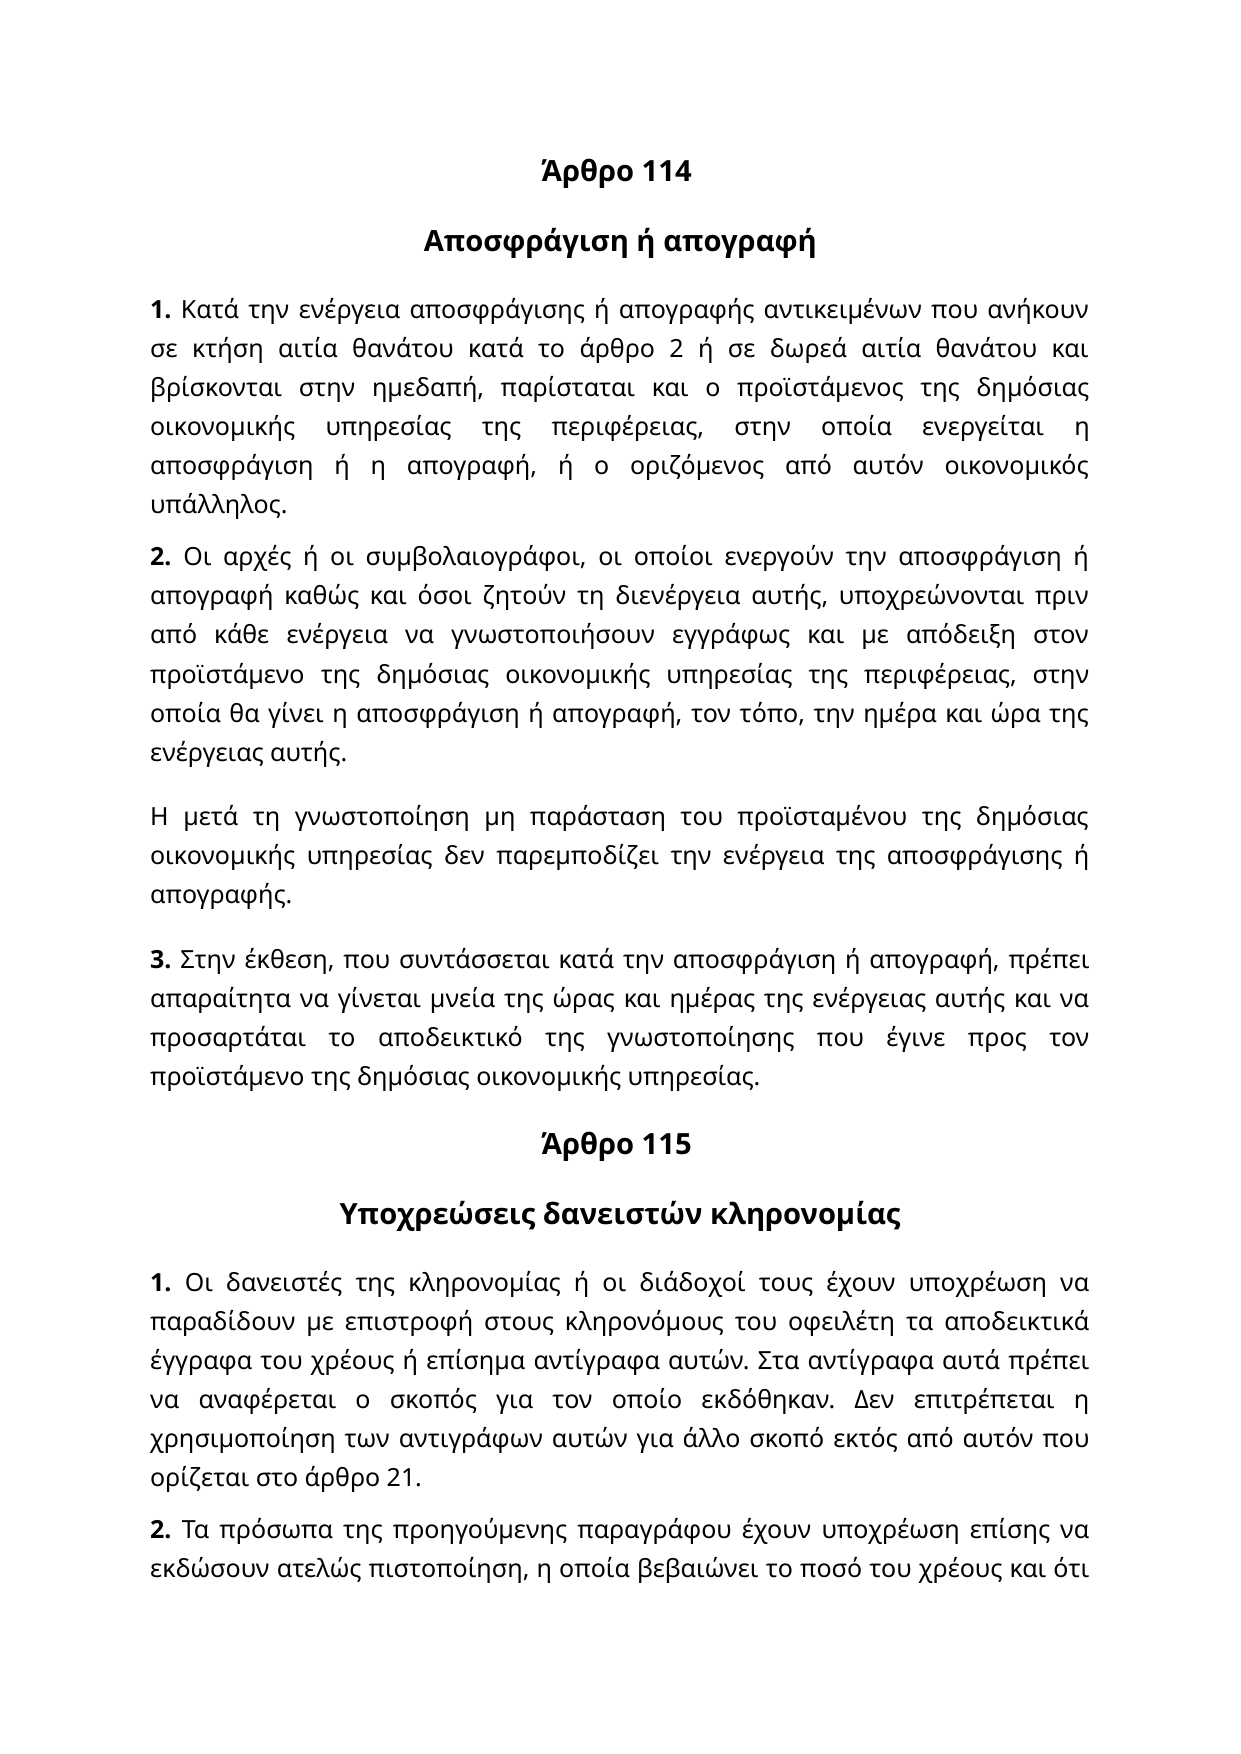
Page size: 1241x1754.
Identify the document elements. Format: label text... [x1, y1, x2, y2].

text Η μετά τη γνωστοποίηση μη παράσταση του προϊσταμένου της δημόσιας οικονομικής υπηρεσίας δεν παρεμποδίζει την ενέργεια της αποσφράγισης ή απογραφής. [150, 799, 1090, 911]
text 1. Κατά την ενέργεια αποσφράγισης ή απογραφής αντικειμένων που ανήκουν σε κτήση αιτία θανάτου κατά το άρθρο 2 ή σε δωρεά αιτία θανάτου και βρίσκονται στην ημεδαπή, παρίσταται και ο προϊστάμενος της δημόσιας οικονομικής υπηρεσίας της περιφέρειας, στην οποία ενεργείται η αποσφράγιση ή η απογραφή, ή ο οριζόμενος από αυτόν οικονομικός υπάλληλος. [150, 291, 1090, 521]
subtitle Άρθρο 115 [150, 1123, 1090, 1163]
text 2. Οι αρχές ή οι συμβολαιογράφοι, οι οποίοι ενεργούν την αποσφράγιση ή απογραφή καθώς και όσοι ζητούν τη διενέργεια αυτής, υποχρεώνονται πριν από κάθε ενέργεια να γνωστοποιήσουν εγγράφως και με απόδειξη στον προϊστάμενο της δημόσιας οικονομικής υπηρεσίας της περιφέρειας, στην οποία θα γίνει η αποσφράγιση ή απογραφή, τον τόπο, την ημέρα και ώρα της ενέργειας αυτής. [150, 539, 1090, 769]
subtitle Υποχρεώσεις δανειστών κληρονομίας [150, 1193, 1090, 1233]
subtitle Άρθρο 114 [150, 150, 1090, 190]
text 1. Οι δανειστές της κληρονομίας ή οι διάδοχοί τους έχουν υποχρέωση να παραδίδουν με επιστροφή στους κληρονόμους του οφειλέτη τα αποδεικτικά έγγραφα του χρέους ή επίσημα αντίγραφα αυτών. Στα αντίγραφα αυτά πρέπει να αναφέρεται ο σκοπός για τον οποίο εκδόθηκαν. Δεν επιτρέπεται η χρησιμοποίηση των αντιγράφων αυτών για άλλο σκοπό εκτός από αυτόν που ορίζεται στο άρθρο 21. [150, 1264, 1090, 1494]
text 2. Τα πρόσωπα της προηγούμενης παραγράφου έχουν υποχρέωση επίσης να εκδώσουν ατελώς πιστοποίηση, η οποία βεβαιώνει το ποσό του χρέους και ότι [150, 1512, 1090, 1585]
subtitle Αποσφράγιση ή απογραφή [150, 221, 1090, 260]
text 3. Στην έκθεση, που συντάσσεται κατά την αποσφράγιση ή απογραφή, πρέπει απαραίτητα να γίνεται μνεία της ώρας και ημέρας της ενέργειας αυτής και να προσαρτάται το αποδεικτικό της γνωστοποίησης που έγινε προς τον προϊστάμενο της δημόσιας οικονομικής υπηρεσίας. [150, 941, 1090, 1093]
